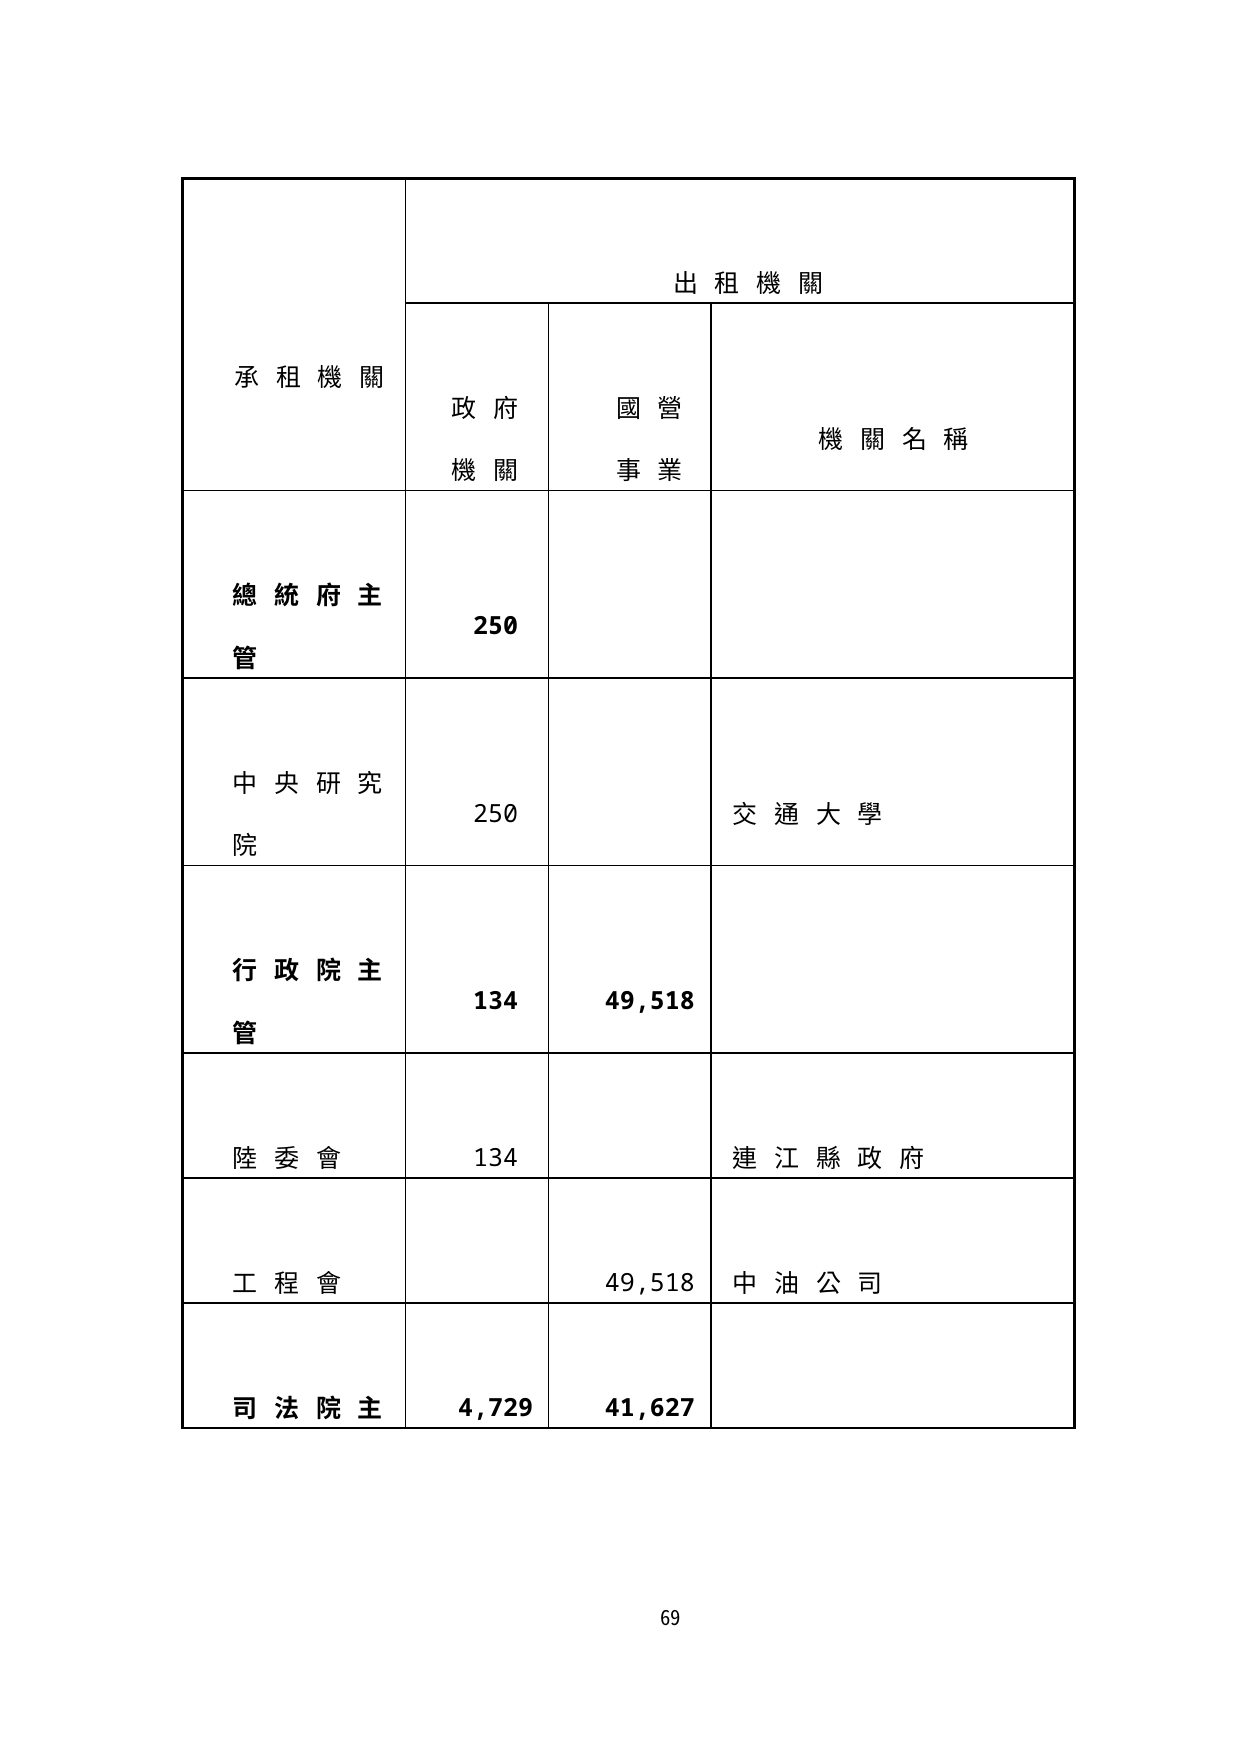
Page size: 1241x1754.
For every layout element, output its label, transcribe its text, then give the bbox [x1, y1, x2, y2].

table_cell 交通大學 [712, 679, 1073, 865]
table_cell 中央研究院 [184, 679, 405, 865]
table_cell [549, 679, 710, 865]
table_cell 49,518 [549, 866, 710, 1052]
table_cell 41,627 [549, 1304, 710, 1427]
table_header 出租機關 [406, 180, 1073, 302]
table_cell 134 [406, 866, 548, 1052]
table_cell 司法院主 [184, 1304, 405, 1427]
table_cell [712, 491, 1073, 677]
table_cell 250 [406, 491, 548, 677]
table_cell 49,518 [549, 1179, 710, 1302]
table_cell 機關名稱 [712, 304, 1073, 490]
table_cell 4,729 [406, 1304, 548, 1427]
table_cell [549, 1054, 710, 1177]
table_cell 中油公司 [712, 1179, 1073, 1302]
table_header 承租機關 [184, 180, 405, 490]
table_cell [712, 866, 1073, 1052]
table_cell [712, 1304, 1073, 1427]
table_cell 總統府主管 [184, 491, 405, 677]
table_cell [549, 491, 710, 677]
table_cell [406, 1179, 548, 1302]
table_cell 工程會 [184, 1179, 405, 1302]
table_cell 陸委會 [184, 1054, 405, 1177]
table_cell 250 [406, 679, 548, 865]
table_cell 134 [406, 1054, 548, 1177]
table_cell 政府機關 [406, 304, 548, 490]
table_cell 國營事業 [549, 304, 710, 490]
table_cell 連江縣政府 [712, 1054, 1073, 1177]
table_cell 行政院主管 [184, 866, 405, 1052]
